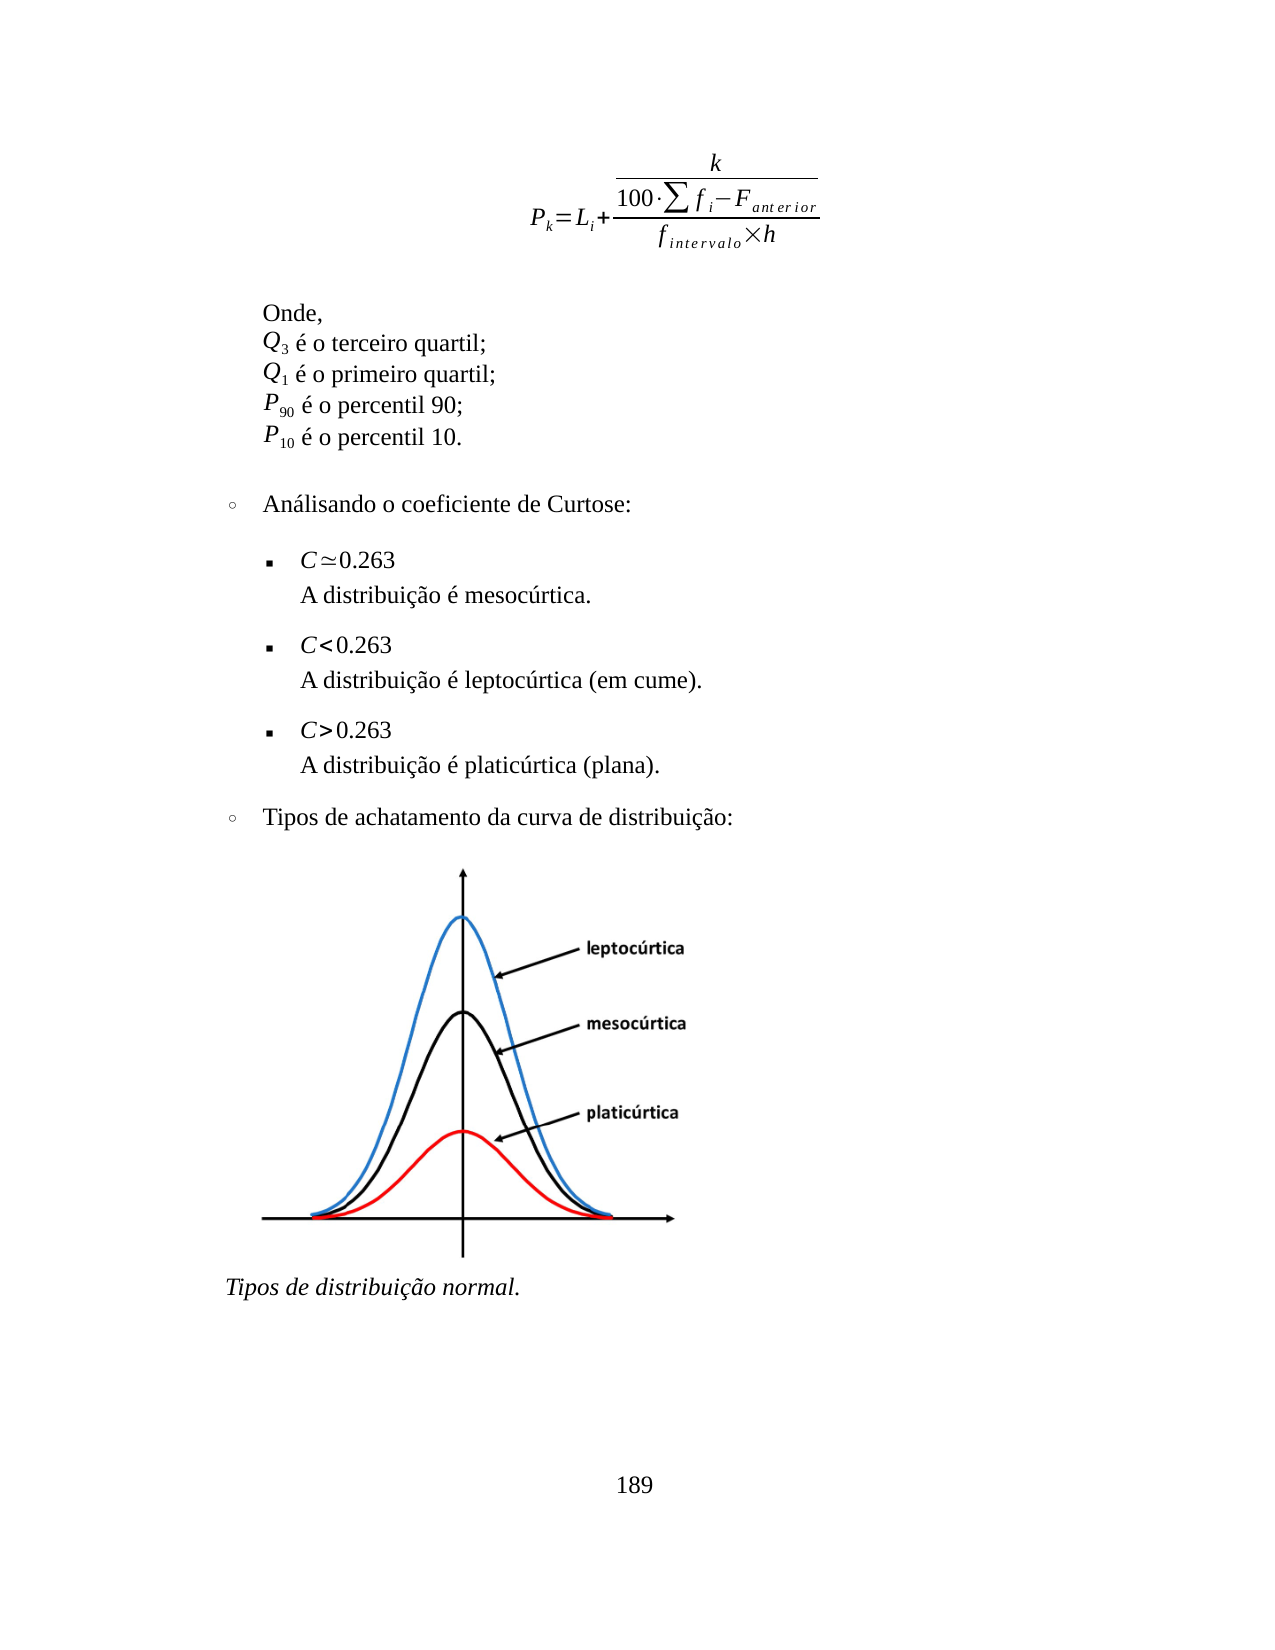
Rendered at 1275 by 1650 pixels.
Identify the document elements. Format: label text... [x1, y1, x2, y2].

picture [225, 859, 713, 1259]
list A distribuição é mesocúrtica. [262, 547, 1125, 632]
list Tipos de achatamento da curva de distribuição: [225, 802, 1125, 860]
list Análisando o coeficiente de Curtose: [225, 489, 1125, 547]
list Tipos de distribuição normal. [187, 1272, 1125, 1300]
list A distribuição é leptocúrtica (em cume). [262, 632, 1125, 717]
list Onde, é o terceiro quartil; é o primeiro quartil; é o percentil 90; é o percentil 10. [225, 298, 1125, 481]
list A distribuição é platicúrtica (plana). [262, 717, 1125, 802]
